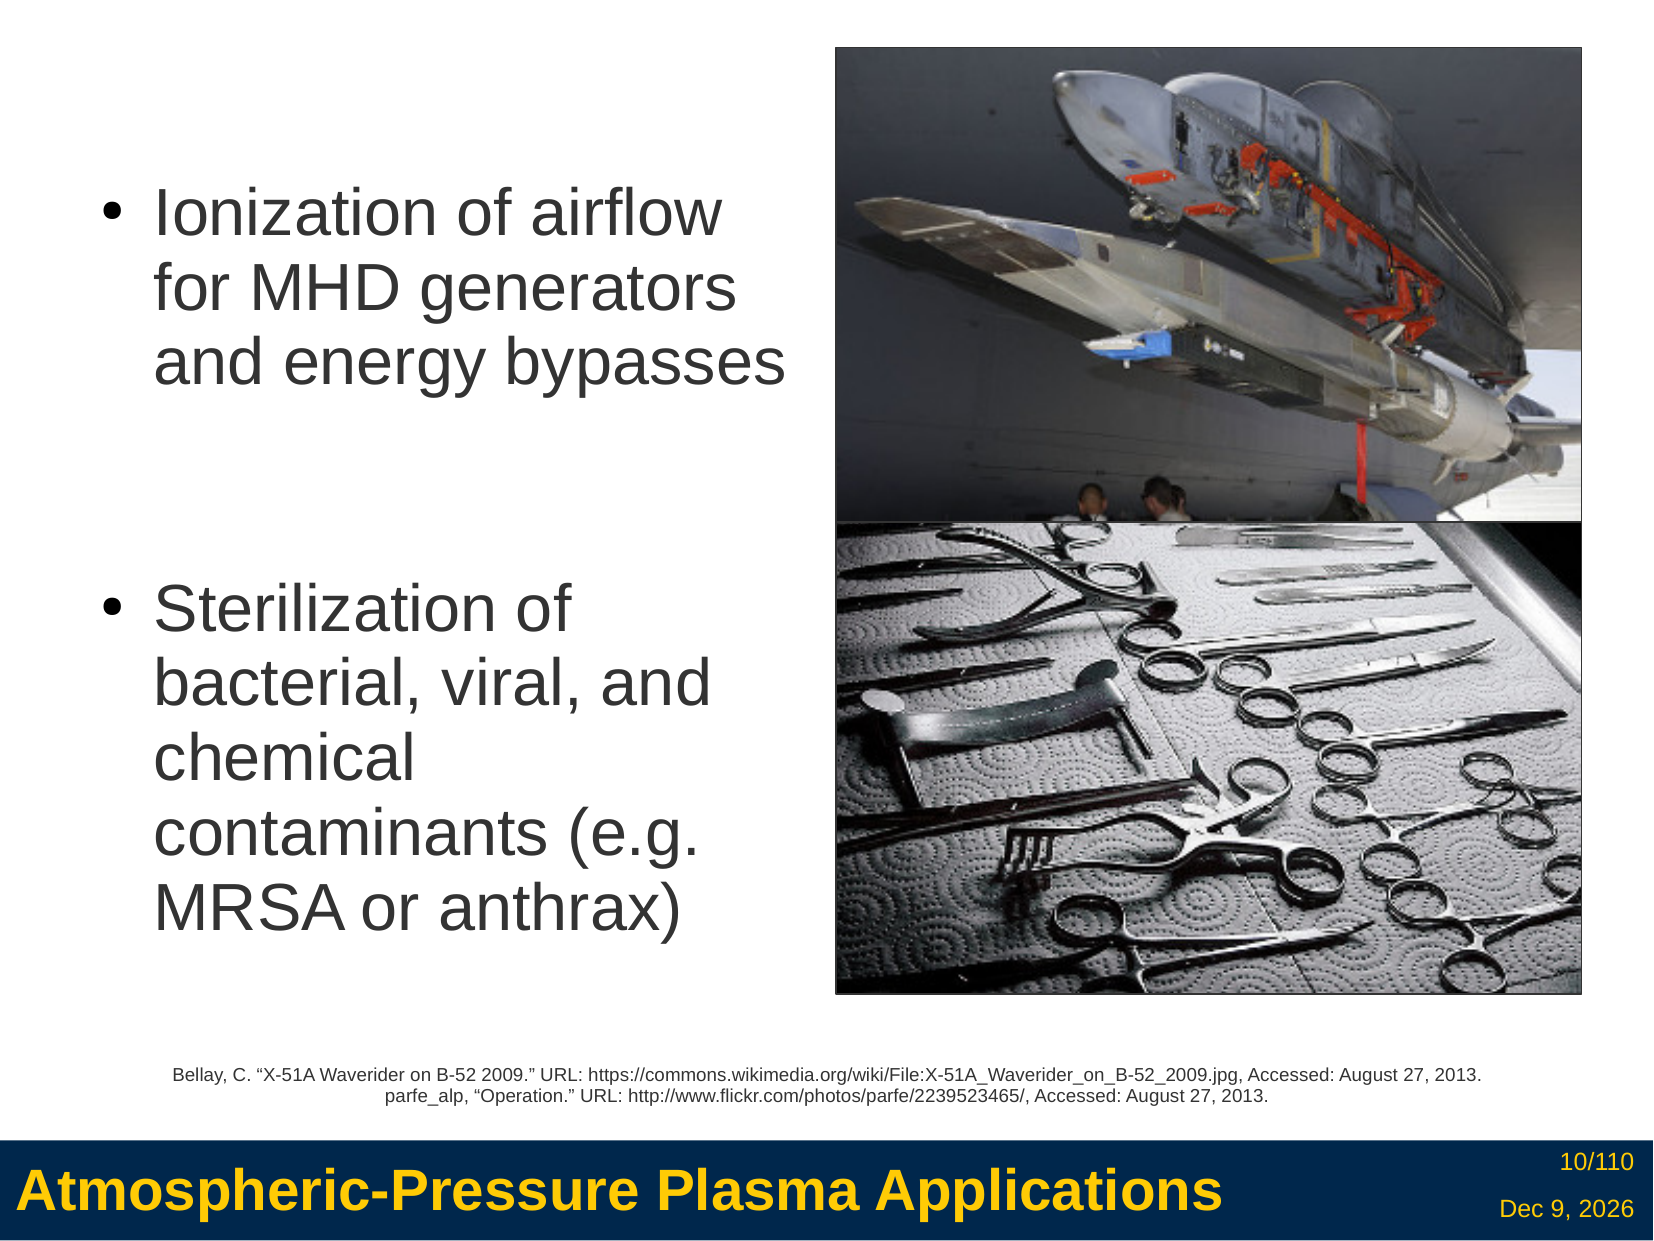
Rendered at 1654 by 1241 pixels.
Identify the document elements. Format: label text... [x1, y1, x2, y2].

list Ionization of airflow for MHD generators and energy bypasses [82, 80, 809, 494]
picture [836, 48, 1581, 522]
list Sterilization of bacterial, viral, and chemical contaminants (e.g. MRSA or anthrax) [82, 551, 809, 964]
text_box Bellay, C. “X-51A Waverider on B-52 2009.” URL: https://commons.wikimedia.org/wiki/File:X-51A_Waverider_on_B-52_2009.jpg, Accessed: August 27, 2013. parfe_alp, “Operation.” URL: http://www.flickr.com/photos/parfe/2239523465/, Accessed: August 27, 2013. [0, 1057, 1653, 1148]
picture [836, 523, 1581, 994]
title Atmospheric-Pressure Plasma Applications [14, 1148, 1380, 1241]
